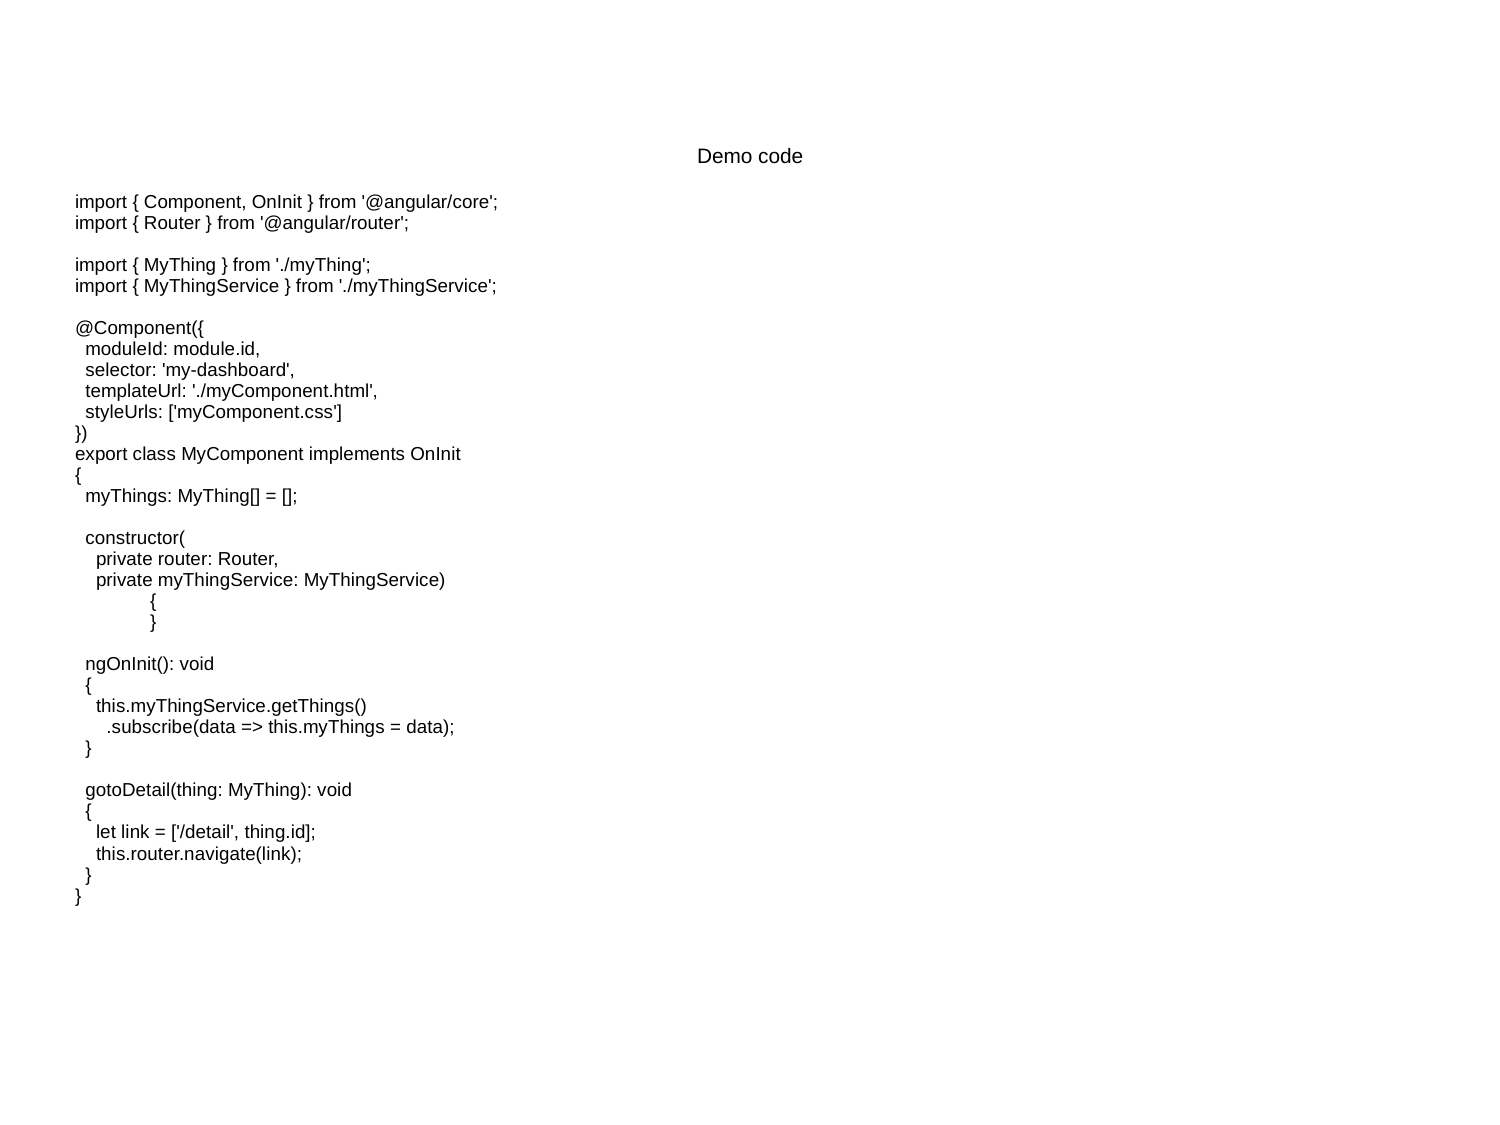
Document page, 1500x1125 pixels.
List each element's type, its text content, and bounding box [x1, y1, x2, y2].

subtitle Demo code import { Component, OnInit } from '@angular/core'; import { Router } from '@angular/router'; import { MyThing } from './myThing'; import { MyThingService } from './myThingService'; @Component({ moduleId: module.id, selector: 'my-dashboard', templateUrl: './myComponent.html', styleUrls: ['myComponent.css'] }) export class MyComponent implements OnInit { myThings: MyThing[] = []; constructor( private router: Router, private myThingService: MyThingService) { } ngOnInit(): void { this.myThingService.getThings() .subscribe(data => this.myThings = data); } gotoDetail(thing: MyThing): void { let link = ['/detail', thing.id]; this.router.navigate(link); } } [75, 45, 1426, 1006]
